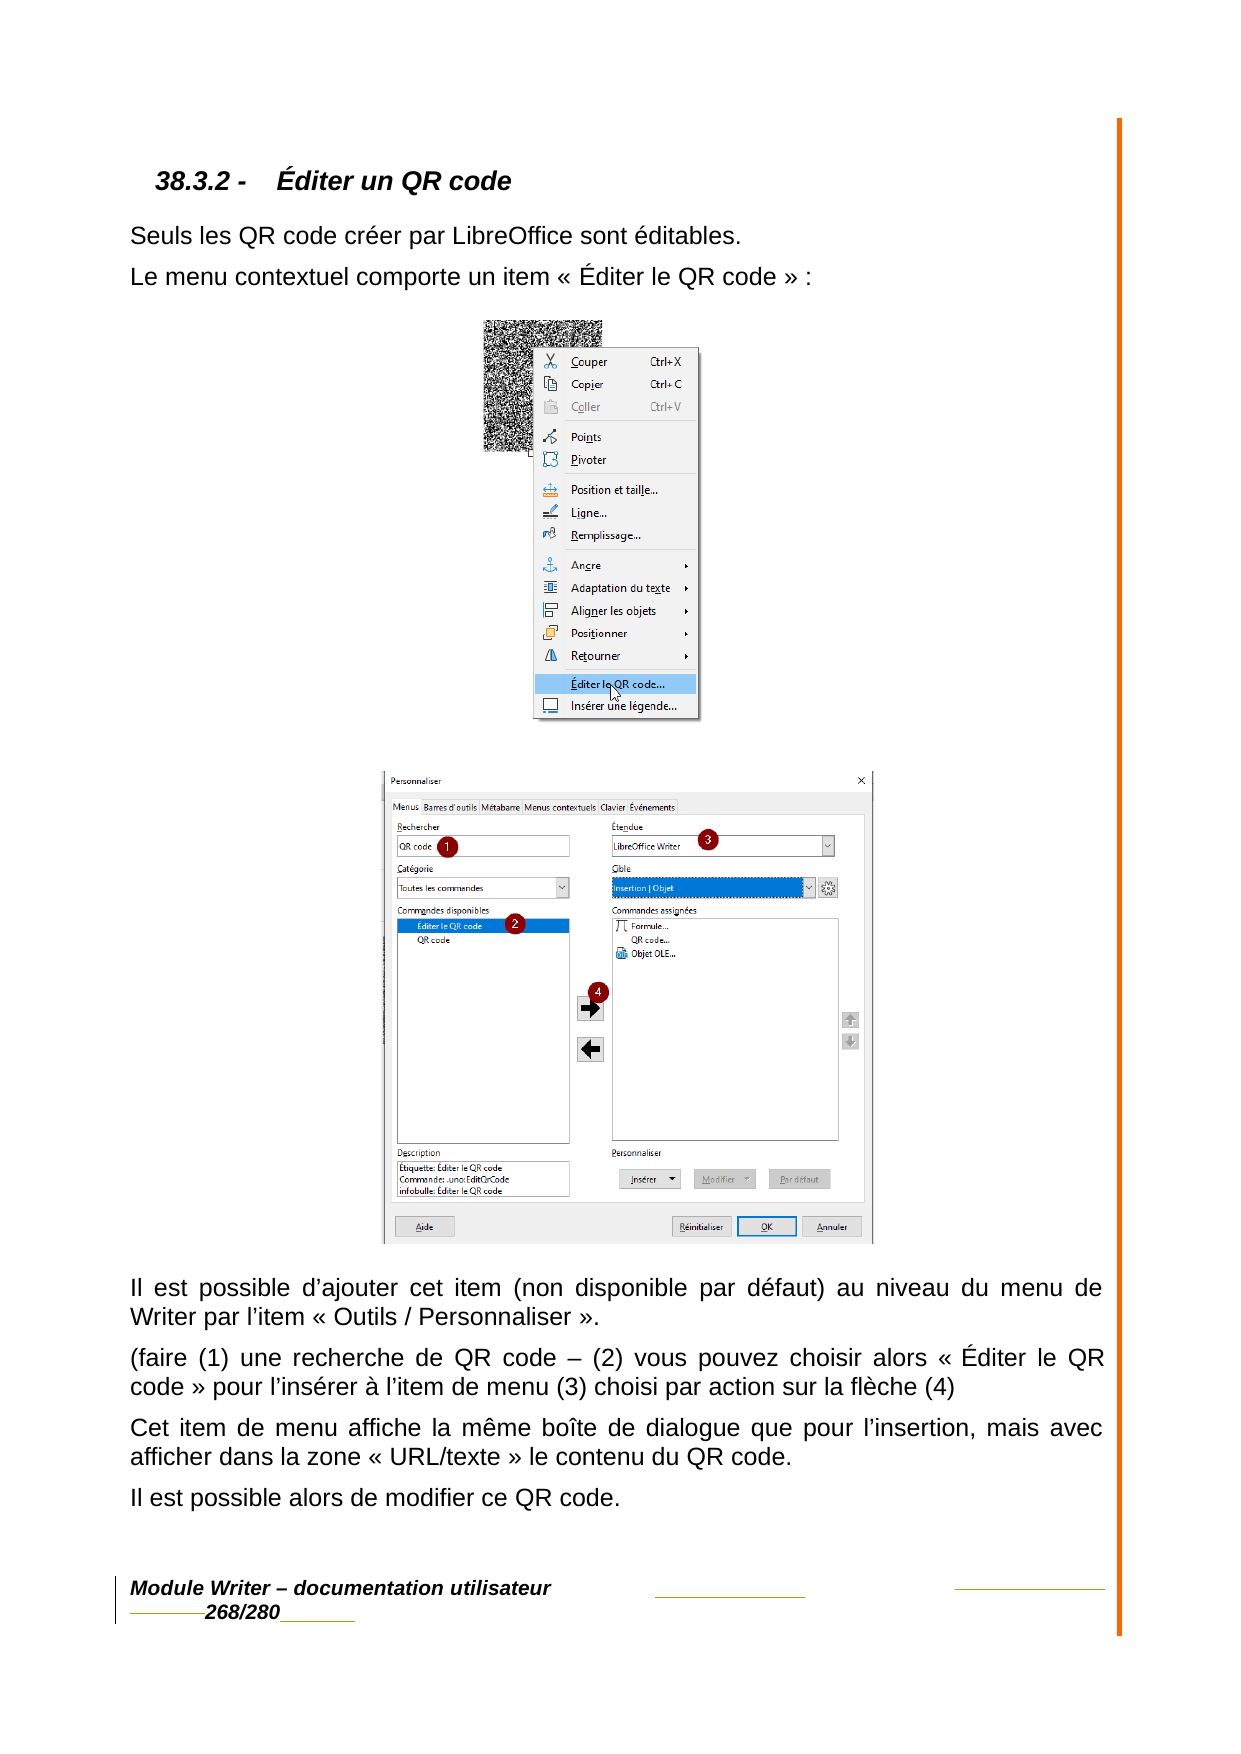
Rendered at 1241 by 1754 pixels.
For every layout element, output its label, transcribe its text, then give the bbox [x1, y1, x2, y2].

text (faire (1) une recherche de QR code – (2) vous pouvez choisir alors « Éditer le QR code » pour l’insérer à l’item de menu (3) choisi par action sur la flèche (4) [130, 1343, 1105, 1401]
text Le menu contextuel comporte un item « Éditer le QR code » : [130, 261, 1105, 290]
subtitle Éditer un QR code [155, 165, 1105, 196]
text Il est possible d’ajouter cet item (non disponible par défaut) au niveau du menu de Writer par l’item « Outils / Personnaliser ». [130, 1270, 1105, 1331]
text Seuls les QR code créer par LibreOffice sont éditables. [130, 221, 1105, 249]
text Il est possible alors de modifier ce QR code. [130, 1482, 1105, 1512]
picture [381, 771, 874, 1244]
text Cet item de menu affiche la même boîte de dialogue que pour l’insertion, mais avec afficher dans la zone « URL/texte » le contenu du QR code. [130, 1413, 1105, 1471]
picture [483, 320, 752, 734]
